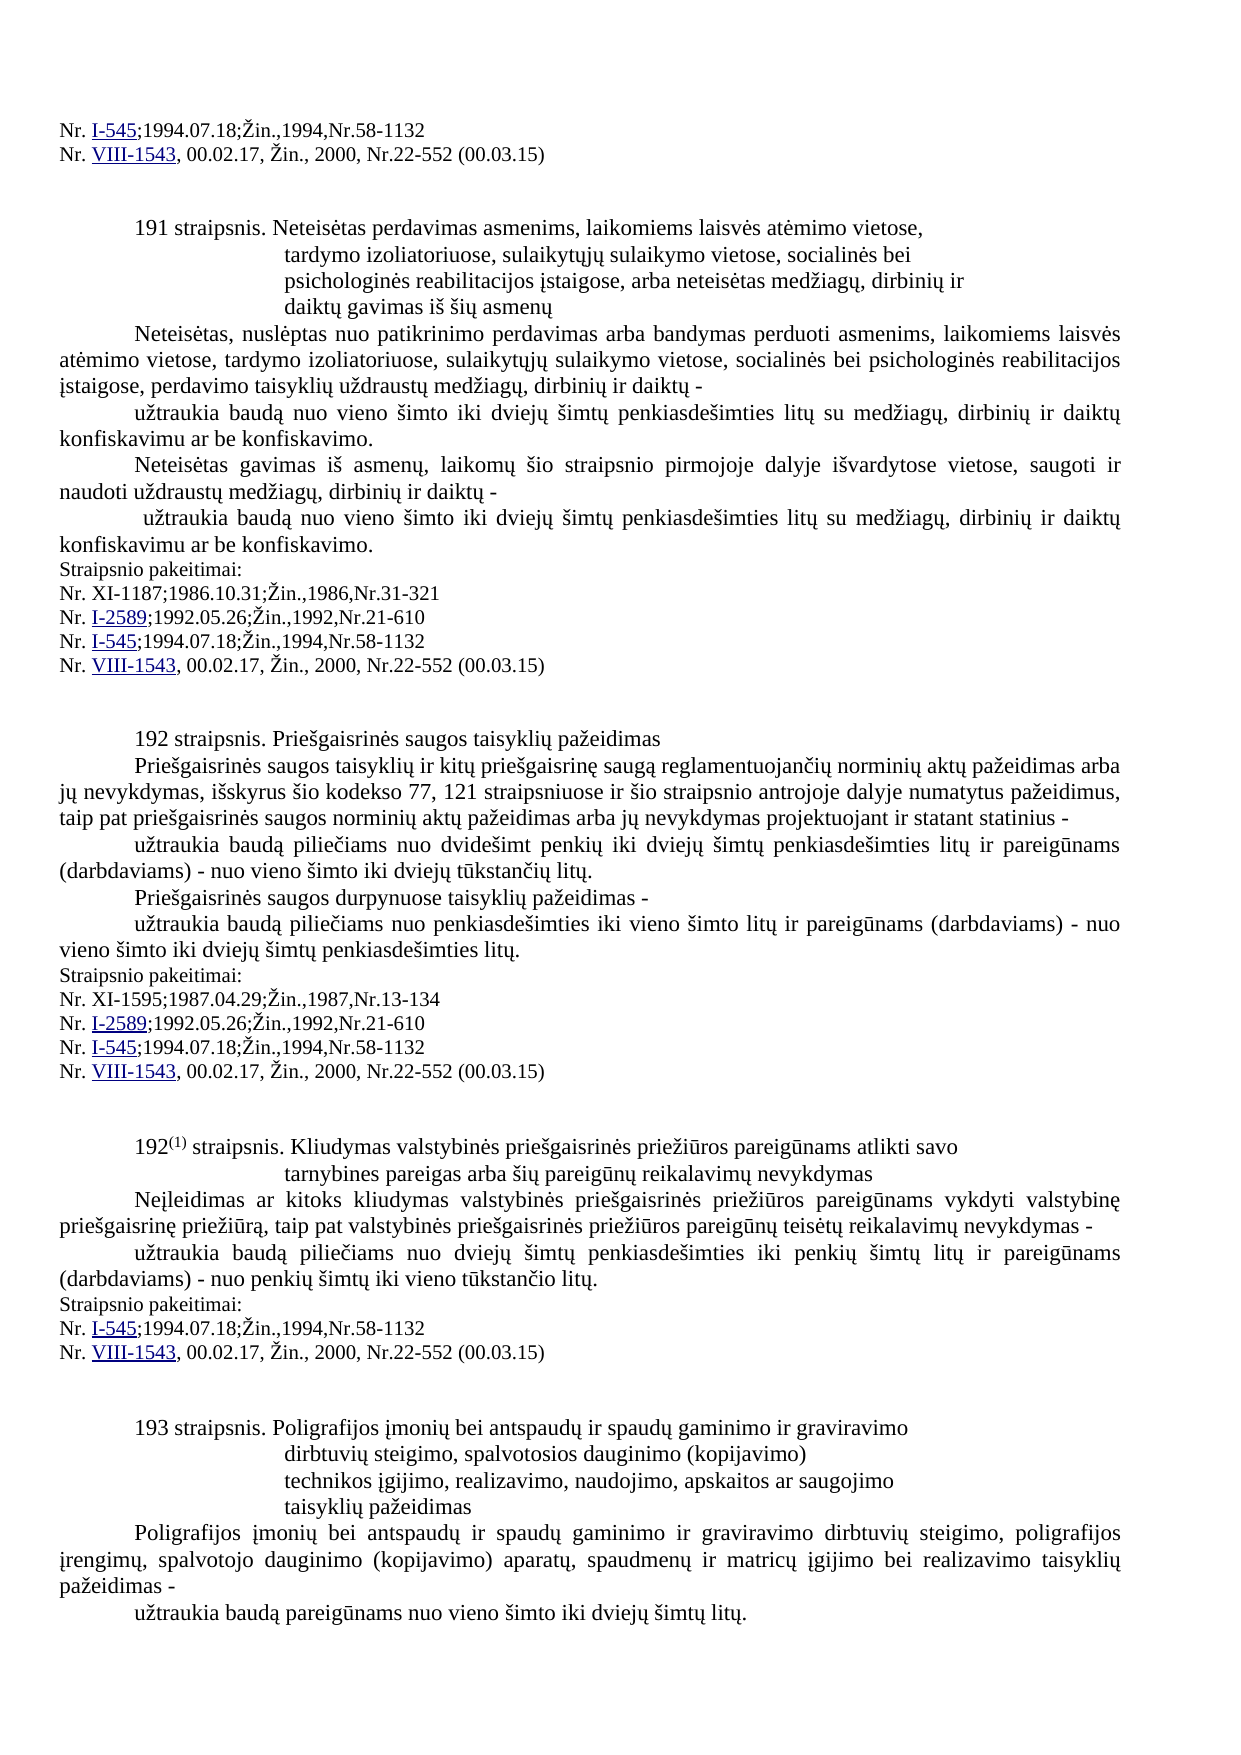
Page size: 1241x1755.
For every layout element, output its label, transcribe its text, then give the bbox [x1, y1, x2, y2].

text dirbtuvių steigimo, spalvotosios dauginimo (kopijavimo) [209, 1440, 1122, 1467]
text Nr. VIII-1543, 00.02.17, Žin., 2000, Nr.22-552 (00.03.15) [59, 1339, 1122, 1364]
text Nr. I-545;1994.07.18;Žin.,1994,Nr.58-1132 [59, 118, 1122, 142]
text Neteisėtas gavimas iš asmenų, laikomų šio straipsnio pirmojoje dalyje išvardytose vietose, saugoti ir naudoti uždraustų medžiagų, dirbinių ir daiktų - [59, 452, 1122, 504]
text Nr. I-2589;1992.05.26;Žin.,1992,Nr.21-610 [59, 605, 1122, 629]
text Nr. I-545;1994.07.18;Žin.,1994,Nr.58-1132 [59, 629, 1122, 653]
text užtraukia baudą piliečiams nuo dvidešimt penkių iki dviejų šimtų penkiasdešimties litų ir pareigūnams (darbdaviams) - nuo vieno šimto iki dviejų tūkstančių litų. [59, 831, 1122, 883]
text Neįleidimas ar kitoks kliudymas valstybinės priešgaisrinės priežiūros pareigūnams vykdyti valstybinę priešgaisrinę priežiūrą, taip pat valstybinės priešgaisrinės priežiūros pareigūnų teisėtų reikalavimų nevykdymas - [59, 1186, 1122, 1239]
text Straipsnio pakeitimai: [59, 1291, 1122, 1316]
text užtraukia baudą piliečiams nuo dviejų šimtų penkiasdešimties iki penkių šimtų litų ir pareigūnams (darbdaviams) - nuo penkių šimtų iki vieno tūkstančio litų. [59, 1239, 1122, 1291]
text Priešgaisrinės saugos durpynuose taisyklių pažeidimas - [59, 883, 1122, 910]
text užtraukia baudą pareigūnams nuo vieno šimto iki dviejų šimtų litų. [59, 1598, 1122, 1625]
text tarnybines pareigas arba šių pareigūnų reikalavimų nevykdymas [284, 1160, 1122, 1186]
text Nr. I-545;1994.07.18;Žin.,1994,Nr.58-1132 [59, 1035, 1122, 1059]
text Straipsnio pakeitimai: [59, 557, 1122, 581]
text 191 straipsnis. Neteisėtas perdavimas asmenims, laikomiems laisvės atėmimo vietose, [134, 214, 1122, 241]
text Neteisėtas, nuslėptas nuo patikrinimo perdavimas arba bandymas perduoti asmenims, laikomiems laisvės atėmimo vietose, tardymo izoliatoriuose, sulaikytųjų sulaikymo vietose, socialinės bei psichologinės reabilitacijos įstaigose, perdavimo taisyklių uždraustų medžiagų, dirbinių ir daiktų - [59, 320, 1122, 399]
text Nr. XI-1595;1987.04.29;Žin.,1987,Nr.13-134 [59, 987, 1122, 1011]
text Priešgaisrinės saugos taisyklių ir kitų priešgaisrinę saugą reglamentuojančių norminių aktų pažeidimas arba jų nevykdymas, išskyrus šio kodekso 77, 121 straipsniuose ir šio straipsnio antrojoje dalyje numatytus pažeidimus, taip pat priešgaisrinės saugos norminių aktų pažeidimas arba jų nevykdymas projektuojant ir statant statinius - [59, 752, 1122, 831]
text technikos įgijimo, realizavimo, naudojimo, apskaitos ar saugojimo [209, 1467, 1122, 1493]
text Nr. XI-1187;1986.10.31;Žin.,1986,Nr.31-321 [59, 581, 1122, 605]
text užtraukia baudą nuo vieno šimto iki dviejų šimtų penkiasdešimties litų su medžiagų, dirbinių ir daiktų konfiskavimu ar be konfiskavimo. [59, 399, 1122, 452]
text Nr. VIII-1543, 00.02.17, Žin., 2000, Nr.22-552 (00.03.15) [59, 142, 1122, 166]
text Nr. VIII-1543, 00.02.17, Žin., 2000, Nr.22-552 (00.03.15) [59, 653, 1122, 677]
text Nr. I-2589;1992.05.26;Žin.,1992,Nr.21-610 [59, 1011, 1122, 1035]
text Nr. I-545;1994.07.18;Žin.,1994,Nr.58-1132 [59, 1316, 1122, 1339]
text 192(1) straipsnis. Kliudymas valstybinės priešgaisrinės priežiūros pareigūnams atlikti savo [134, 1133, 1122, 1160]
text taisyklių pažeidimas [209, 1493, 1122, 1519]
text daiktų gavimas iš šių asmenų [284, 293, 1122, 320]
text 193 straipsnis. Poligrafijos įmonių bei antspaudų ir spaudų gaminimo ir graviravimo [59, 1414, 1122, 1440]
text tardymo izoliatoriuose, sulaikytųjų sulaikymo vietose, socialinės bei [284, 241, 1122, 267]
text psichologinės reabilitacijos įstaigose, arba neteisėtas medžiagų, dirbinių ir [284, 267, 1122, 293]
text Nr. VIII-1543, 00.02.17, Žin., 2000, Nr.22-552 (00.03.15) [59, 1059, 1122, 1083]
text užtraukia baudą piliečiams nuo penkiasdešimties iki vieno šimto litų ir pareigūnams (darbdaviams) - nuo vieno šimto iki dviejų šimtų penkiasdešimties litų. [59, 910, 1122, 963]
text Straipsnio pakeitimai: [59, 963, 1122, 987]
text Poligrafijos įmonių bei antspaudų ir spaudų gaminimo ir graviravimo dirbtuvių steigimo, poligrafijos įrengimų, spalvotojo dauginimo (kopijavimo) aparatų, spaudmenų ir matricų įgijimo bei realizavimo taisyklių pažeidimas - [59, 1519, 1122, 1598]
text 192 straipsnis. Priešgaisrinės saugos taisyklių pažeidimas [59, 725, 1122, 752]
text užtraukia baudą nuo vieno šimto iki dviejų šimtų penkiasdešimties litų su medžiagų, dirbinių ir daiktų konfiskavimu ar be konfiskavimo. [59, 504, 1122, 557]
